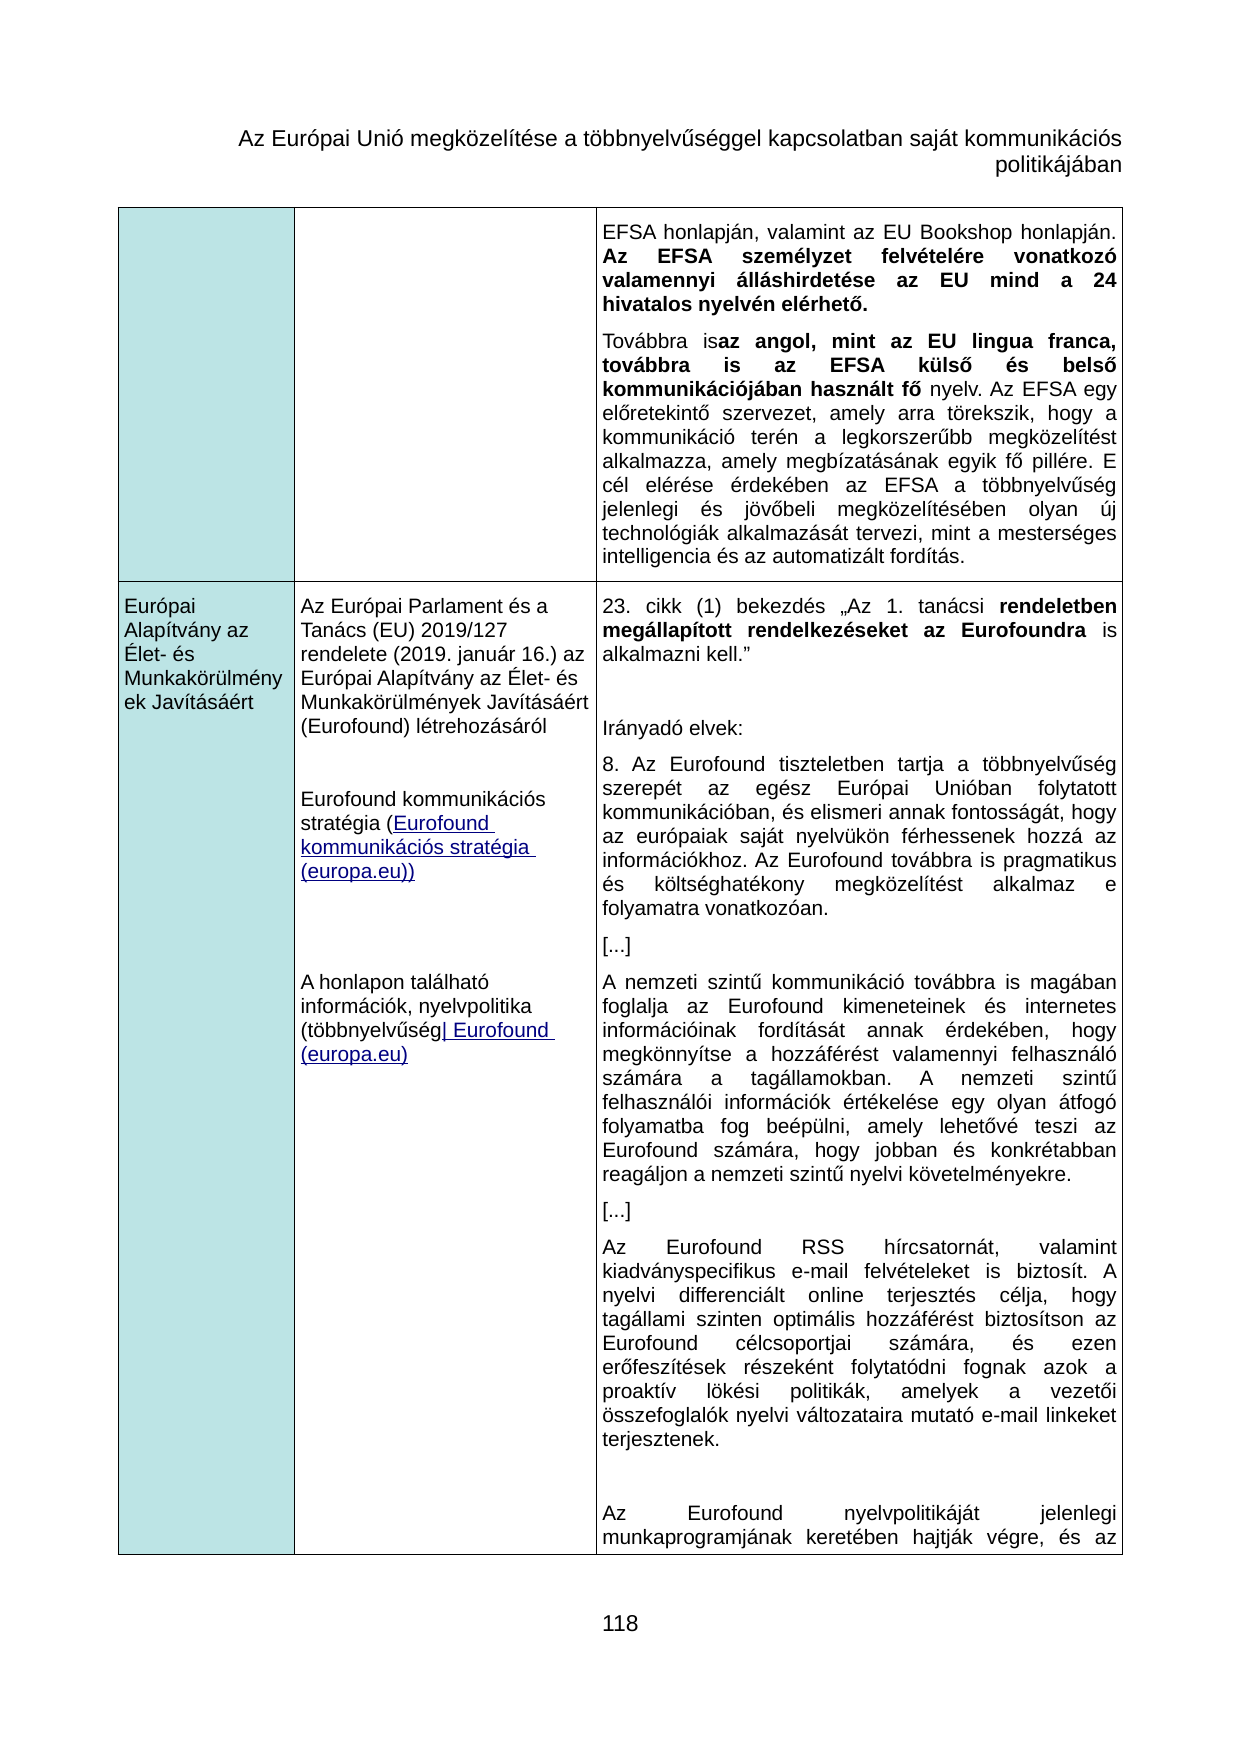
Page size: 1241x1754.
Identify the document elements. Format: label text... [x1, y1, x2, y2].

table_cell 23. cikk (1) bekezdés „Az 1. tanácsi rendeletben megállapított rendelkezéseket az Eurofoundra is alkalmazni kell.” Irányadó elvek: 8. Az Eurofound tiszteletben tartja a többnyelvűség szerepét az egész Európai Unióban folytatott kommunikációban, és elismeri annak fontosságát, hogy az európaiak saját nyelvükön férhessenek hozzá az információkhoz. Az Eurofound továbbra is pragmatikus és költséghatékony megközelítést alkalmaz e folyamatra vonatkozóan. [...] A nemzeti szintű kommunikáció továbbra is magában foglalja az Eurofound kimeneteinek és internetes információinak fordítását annak érdekében, hogy megkönnyítse a hozzáférést valamennyi felhasználó számára a tagállamokban. A nemzeti szintű felhasználói információk értékelése egy olyan átfogó folyamatba fog beépülni, amely lehetővé teszi az Eurofound számára, hogy jobban és konkrétabban reagáljon a nemzeti szintű nyelvi követelményekre. [...] Az Eurofound RSS hírcsatornát, valamint kiadványspecifikus e-mail felvételeket is biztosít. A nyelvi differenciált online terjesztés célja, hogy tagállami szinten optimális hozzáférést biztosítson az Eurofound célcsoportjai számára, és ezen erőfeszítések részeként folytatódni fognak azok a proaktív lökési politikák, amelyek a vezetői összefoglalók nyelvi változataira mutató e-mail linkeket terjesztenek. Az Eurofound nyelvpolitikáját jelenlegi munkaprogramjának keretében hajtják végre, és az [597, 582, 1122, 1554]
table_cell [295, 208, 596, 581]
table_cell EFSA honlapján, valamint az EU Bookshop honlapján. Az EFSA személyzet felvételére vonatkozó valamennyi álláshirdetése az EU mind a 24 hivatalos nyelvén elérhető. Továbbra isaz angol, mint az EU lingua franca, továbbra is az EFSA külső és belső kommunikációjában használt fő nyelv. Az EFSA egy előretekintő szervezet, amely arra törekszik, hogy a kommunikáció terén a legkorszerűbb megközelítést alkalmazza, amely megbízatásának egyik fő pillére. E cél elérése érdekében az EFSA a többnyelvűség jelenlegi és jövőbeli megközelítésében olyan új technológiák alkalmazását tervezi, mint a mesterséges intelligencia és az automatizált fordítás. [597, 208, 1122, 581]
table_cell [119, 208, 294, 581]
table_cell Európai Alapítvány az Élet- és Munkakörülmények Javításáért [119, 582, 294, 1554]
table_cell Az Európai Parlament és a Tanács (EU) 2019/127 rendelete (2019. január 16.) az Európai Alapítvány az Élet- és Munkakörülmények Javításáért (Eurofound) létrehozásáról Eurofound kommunikációs stratégia (Eurofound kommunikációs stratégia (europa.eu)) A honlapon található információk, nyelvpolitika (többnyelvűség| Eurofound (europa.eu) [295, 582, 596, 1554]
